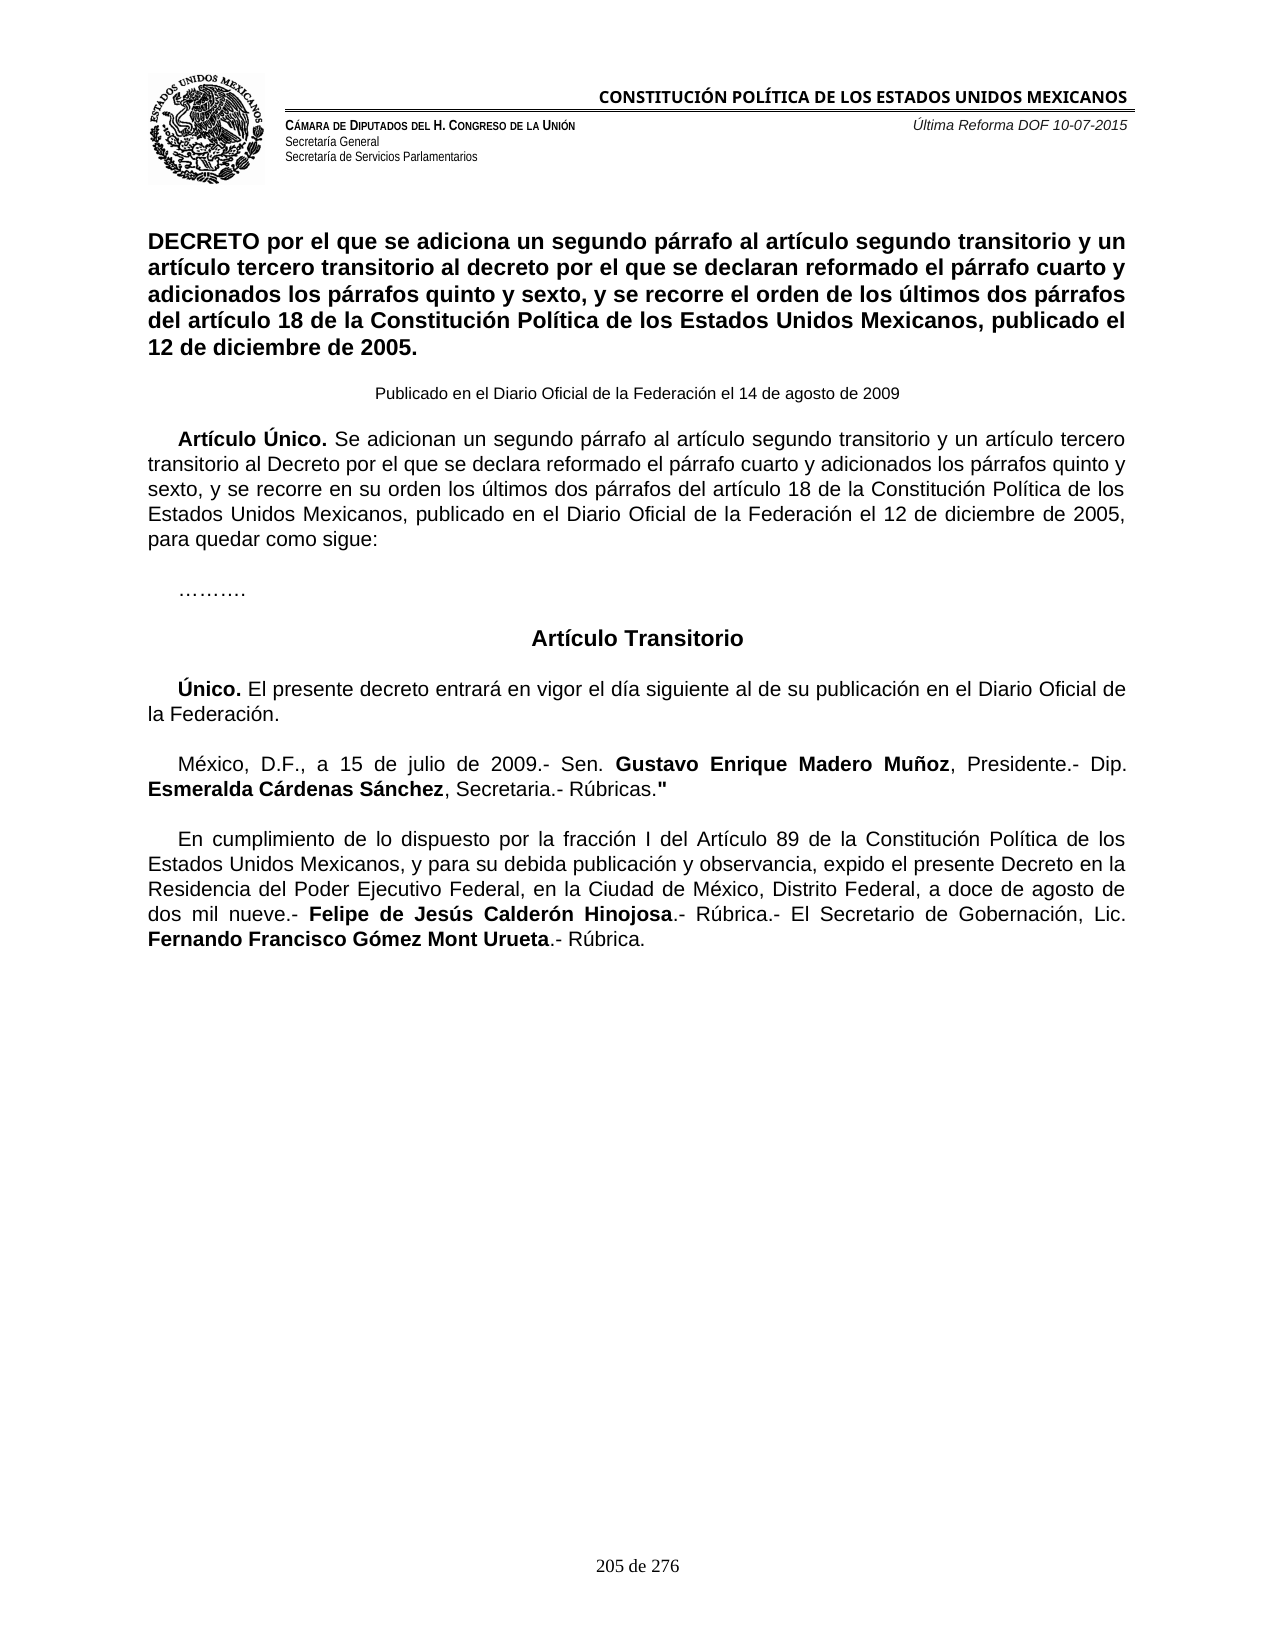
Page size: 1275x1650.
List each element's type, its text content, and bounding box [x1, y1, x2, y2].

text ………. [148, 577, 1127, 602]
text México, D.F., a 15 de julio de 2009.- Sen. Gustavo Enrique Madero Muñoz, Presidente.- Dip. Esmeralda Cárdenas Sánchez, Secretaria.- Rúbricas." [148, 752, 1127, 802]
text Artículo Transitorio [148, 627, 1127, 652]
text DECRETO por el que se adiciona un segundo párrafo al artículo segundo transitorio y un artículo tercero transitorio al decreto por el que se declaran reformado el párrafo cuarto y adicionados los párrafos quinto y sexto, y se recorre el orden de los últimos dos párrafos del artículo 18 de la Constitución Política de los Estados Unidos Mexicanos, publicado el 12 de diciembre de 2005. [148, 228, 1127, 360]
text Artículo Único. Se adicionan un segundo párrafo al artículo segundo transitorio y un artículo tercero transitorio al Decreto por el que se declara reformado el párrafo cuarto y adicionados los párrafos quinto y sexto, y se recorre en su orden los últimos dos párrafos del artículo 18 de la Constitución Política de los Estados Unidos Mexicanos, publicado en el Diario Oficial de la Federación el 12 de diciembre de 2005, para quedar como sigue: [148, 427, 1127, 552]
text Único. El presente decreto entrará en vigor el día siguiente al de su publicación en el Diario Oficial de la Federación. [148, 677, 1127, 727]
text En cumplimiento de lo dispuesto por la fracción I del Artículo 89 de la Constitución Política de los Estados Unidos Mexicanos, y para su debida publicación y observancia, expido el presente Decreto en la Residencia del Poder Ejecutivo Federal, en la Ciudad de México, Distrito Federal, a doce de agosto de dos mil nueve.- Felipe de Jesús Calderón Hinojosa.- Rúbrica.- El Secretario de Gobernación, Lic. Fernando Francisco Gómez Mont Urueta.- Rúbrica. [148, 827, 1127, 952]
text Publicado en el Diario Oficial de la Federación el 14 de agosto de 2009 [148, 384, 1127, 403]
